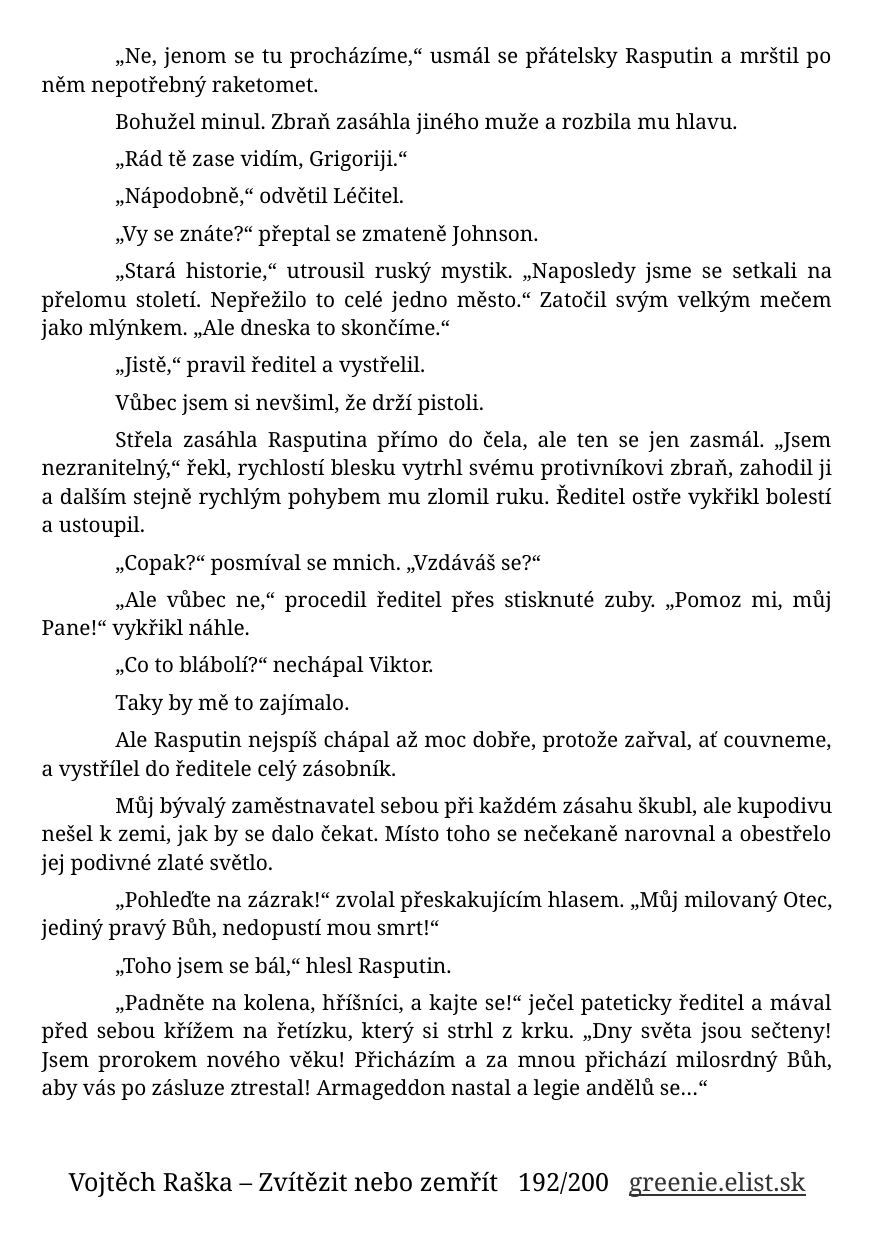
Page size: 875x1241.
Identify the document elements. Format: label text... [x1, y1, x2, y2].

text „Pohleďte na zázrak!“ zvolal přeskakujícím hlasem. „Můj milovaný Otec, jediný pravý Bůh, nedopustí mou smrt!“ [41, 885, 833, 942]
text „Stará historie,“ utrousil ruský mystik. „Naposledy jsme se setkali na přelomu století. Nepřežilo to celé jedno město.“ Zatočil svým velkým mečem jako mlýnkem. „Ale dneska to skončíme.“ [41, 256, 833, 342]
text „Toho jsem se bál,“ hlesl Rasputin. [41, 951, 833, 979]
text Taky by mě to zajímalo. [41, 688, 833, 716]
text „Nápodobně,“ odvětil Léčitel. [41, 182, 833, 210]
text „Jistě,“ pravil ředitel a vystřelil. [41, 350, 833, 379]
text „Vy se znáte?“ přeptal se zmateně Johnson. [41, 219, 833, 247]
text „Rád tě zase vidím, Grigoriji.“ [41, 144, 833, 173]
text Můj bývalý zaměstnavatel sebou při každém zásahu škubl, ale kupodivu nešel k zemi, jak by se dalo čekat. Místo toho se nečekaně narovnal a obestřelo jej podivné zlaté světlo. [41, 791, 833, 876]
text Bohužel minul. Zbraň zasáhla jiného muže a rozbila mu hlavu. [41, 107, 833, 136]
text „Ne, jenom se tu procházíme,“ usmál se přátelsky Rasputin a mrštil po něm nepotřebný raketomet. [41, 41, 833, 98]
text Střela zasáhla Rasputina přímo do čela, ale ten se jen zasmál. „Jsem nezranitelný,“ řekl, rychlostí blesku vytrhl svému protivníkovi zbraň, zahodil ji a dalším stejně rychlým pohybem mu zlomil ruku. Ředitel ostře vykřikl bolestí a ustoupil. [41, 425, 833, 539]
text Ale Rasputin nejspíš chápal až moc dobře, protože zařval, ať couvneme, a vystřílel do ředitele celý zásobník. [41, 725, 833, 782]
text Vůbec jsem si nevšiml, že drží pistoli. [41, 388, 833, 416]
text „Copak?“ posmíval se mnich. „Vzdáváš se?“ [41, 548, 833, 576]
text „Ale vůbec ne,“ procedil ředitel přes stisknuté zuby. „Pomoz mi, můj Pane!“ vykřikl náhle. [41, 585, 833, 642]
text „Padněte na kolena, hříšníci, a kajte se!“ ječel pateticky ředitel a mával před sebou křížem na řetízku, který si strhl z krku. „Dny světa jsou sečteny! Jsem prorokem nového věku! Přicházím a za mnou přichází milosrdný Bůh, aby vás po zásluze ztrestal! Armageddon nastal a legie andělů se…“ [41, 988, 833, 1102]
text „Co to blábolí?“ nechápal Viktor. [41, 651, 833, 679]
